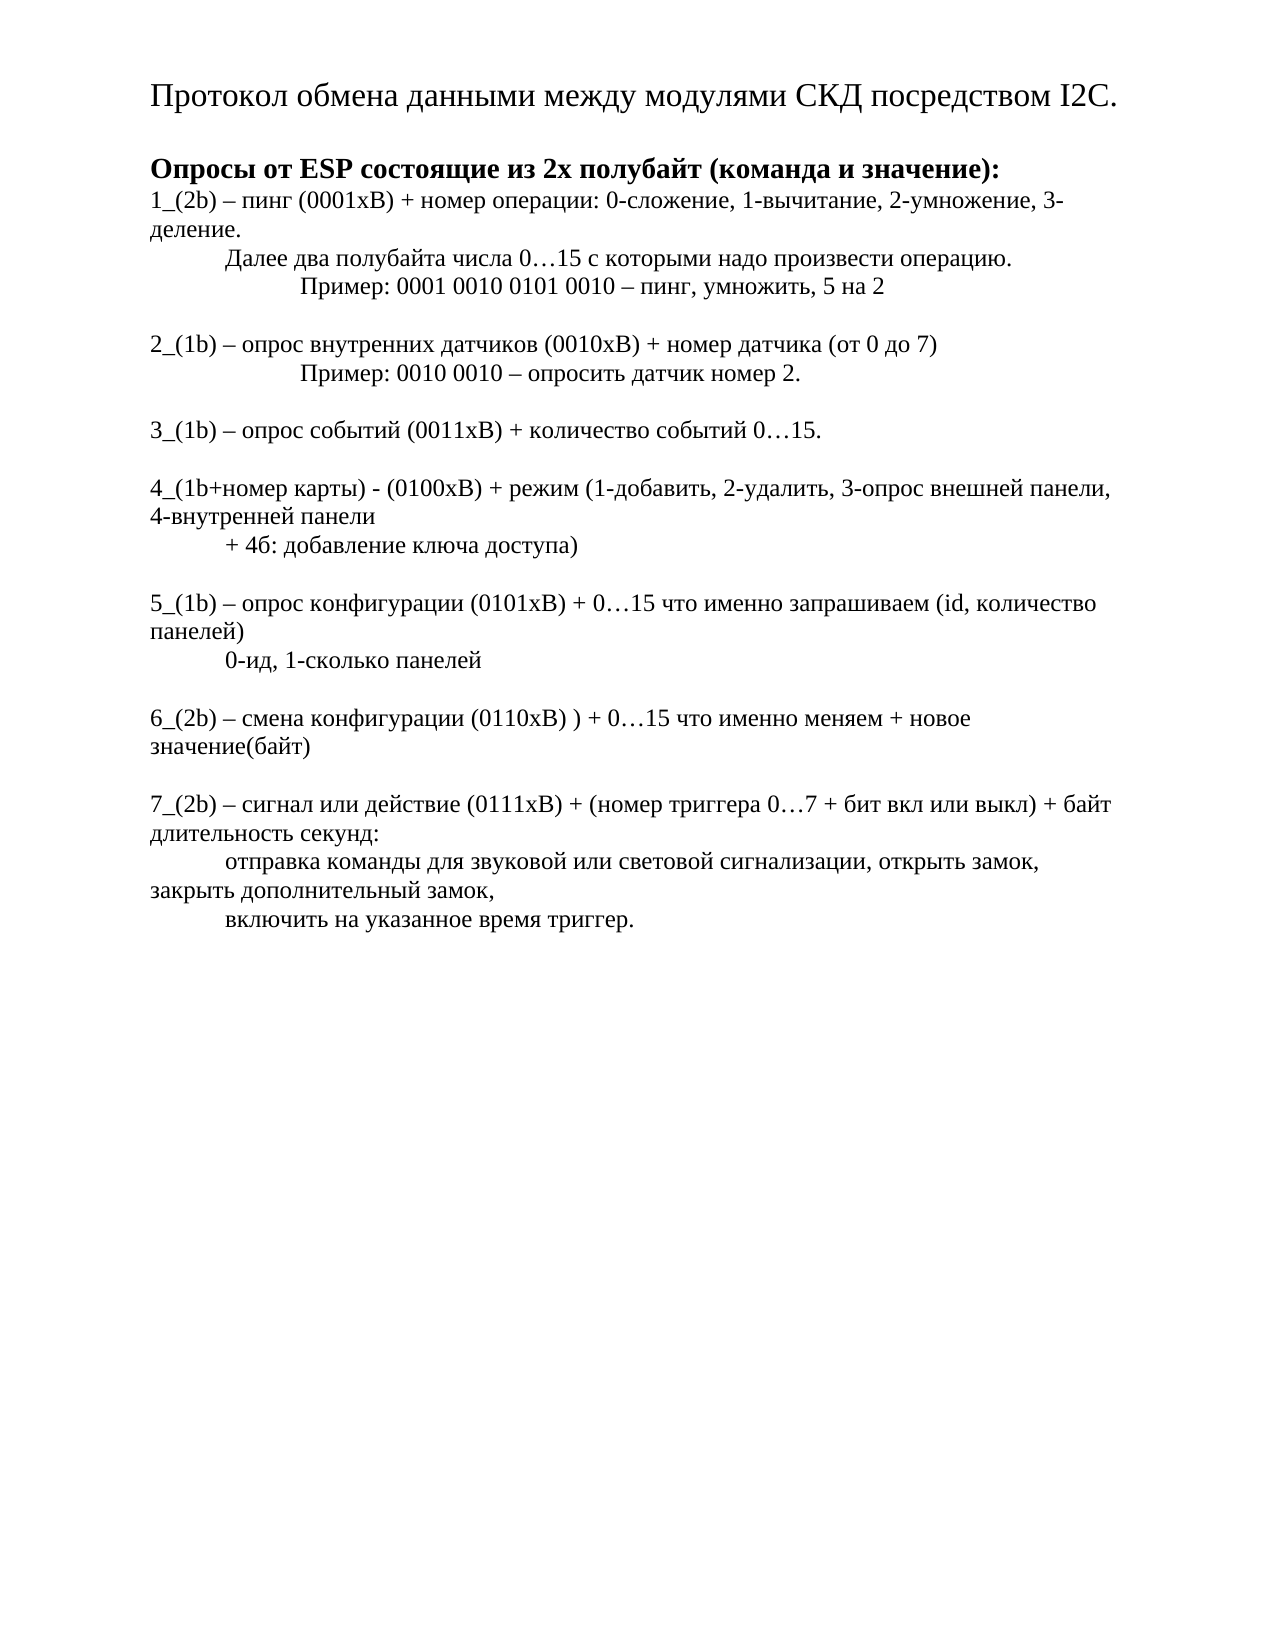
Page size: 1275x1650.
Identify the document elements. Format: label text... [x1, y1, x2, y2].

text Пример: 0001 0010 0101 0010 – пинг, умножить, 5 на 2 [150, 271, 1125, 300]
text 5_(1b) – опрос конфигурации (0101xB) + 0…15 что именно запрашиваем (id, количество панелей) [150, 588, 1125, 645]
text 0-ид, 1-сколько панелей [150, 645, 1125, 674]
text включить на указанное время триггер. [150, 904, 1125, 933]
text 1_(2b) – пинг (0001хB) + номер операции: 0-сложение, 1-вычитание, 2-умножение, 3-деление. [150, 185, 1125, 243]
text Пример: 0010 0010 – опросить датчик номер 2. [150, 358, 1125, 386]
text + 4б: добавление ключа доступа) [150, 530, 1125, 559]
text Далее два полубайта числа 0…15 с которыми надо произвести операцию. [150, 243, 1125, 271]
text 3_(1b) – опрос событий (0011xB) + количество событий 0…15. [150, 415, 1125, 444]
text 6_(2b) – смена конфигурации (0110xB) ) + 0…15 что именно меняем + новое значение(байт) [150, 703, 1125, 760]
text отправка команды для звуковой или световой сигнализации, открыть замок, закрыть дополнительный замок, [150, 846, 1125, 904]
text 7_(2b) – сигнал или действие (0111xB) + (номер триггера 0…7 + бит вкл или выкл) + байт длительность секунд: [150, 789, 1125, 846]
text Опросы от ESP состоящие из 2х полубайт (команда и значение): [150, 152, 1125, 185]
text 4_(1b+номер карты) - (0100xB) + режим (1-добавить, 2-удалить, 3-опрос внешней панели, 4-внутренней панели [150, 473, 1125, 530]
text 2_(1b) – опрос внутренних датчиков (0010xB) + номер датчика (от 0 до 7) [150, 329, 1125, 358]
text Протокол обмена данными между модулями СКД посредством I2C. [150, 75, 1125, 113]
